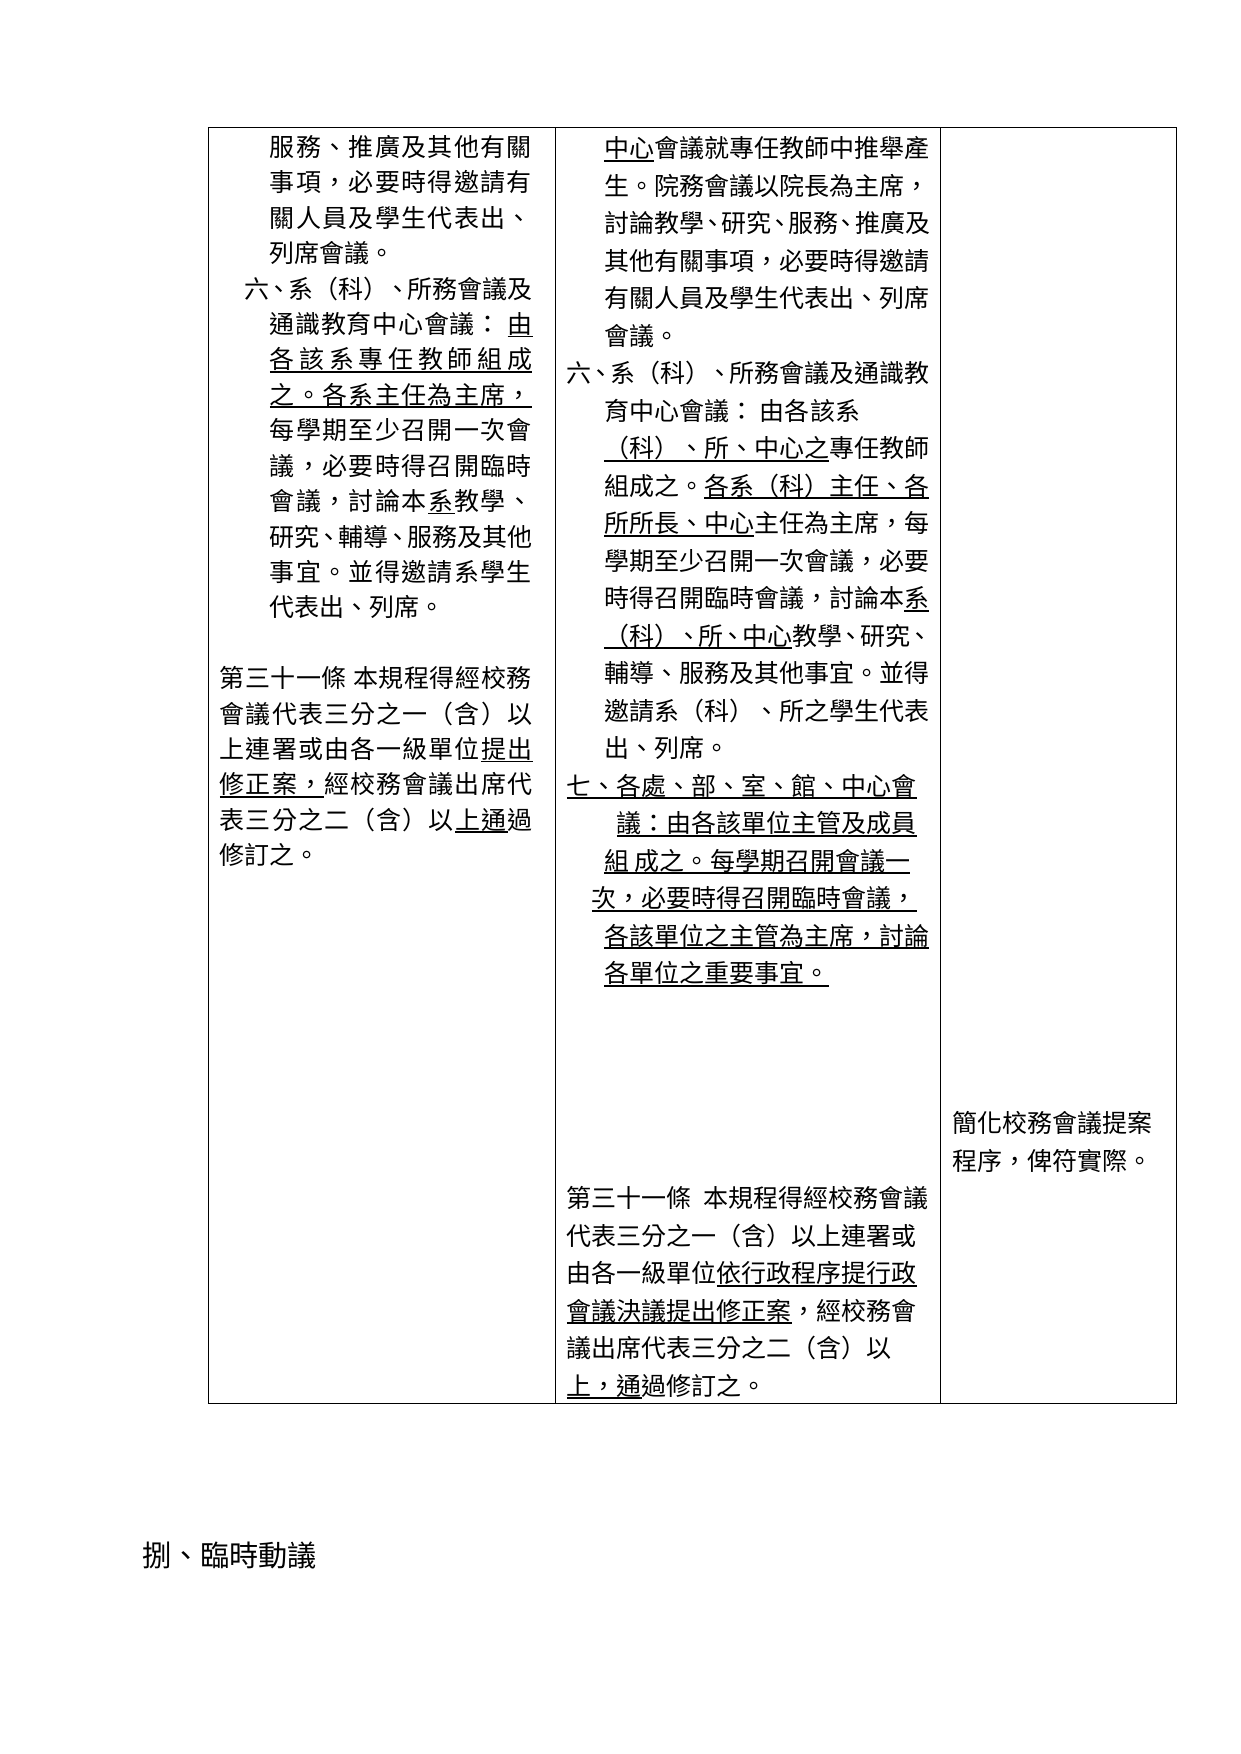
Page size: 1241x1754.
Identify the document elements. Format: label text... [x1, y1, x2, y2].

table_cell 簡化校務會議提案程序，俾符實際。 [941, 128, 1176, 1403]
text 捌、臨時動議 [142, 1517, 1098, 1592]
table_cell 中心會議就專任教師中推舉產生。院務會議以院長為主席，討論教學、研究、服務、推廣及其他有關事項，必要時得邀請有關人員及學生代表出、列席會議。 六、系（科）、所務會議及通識教育中心會議： 由各該系（科）、所、中心之專任教師組成之。各系（科）主任、各所所長、中心主任為主席，每學期至少召開一次會議，必要時得召開臨時會議，討論本系（科）、所、中心教學、研究、輔導、服務及其他事宜。並得邀請系（科）、所之學生代表出、列席。 七、各處、部、室、館、中心會 議：由各該單位主管及成員 組 成之。每學期召開會議一 次，必要時得召開臨時會議， 各該單位之主管為主席，討論各單位之重要事宜。 第三十一條 本規程得經校務會議代表三分之一（含）以上連署或由各一級單位依行政程序提行政會議決議提出修正案，經校務會議出席代表三分之二（含）以上，通過修訂之。 [556, 128, 940, 1403]
table_cell 服務、推廣及其他有關事項，必要時得邀請有關人員及學生代表出、列席會議。 六、系（科）、所務會議及通識教育中心會議： 由各該系專任教師組成之。各系主任為主席，每學期至少召開一次會議，必要時得召開臨時會議，討論本系教學、研究、輔導、服務及其他事宜。並得邀請系學生代表出、列席。 第三十一條 本規程得經校務會議代表三分之一（含）以上連署或由各一級單位提出修正案，經校務會議出席代表三分之二（含）以上通過修訂之。 [209, 128, 555, 1403]
